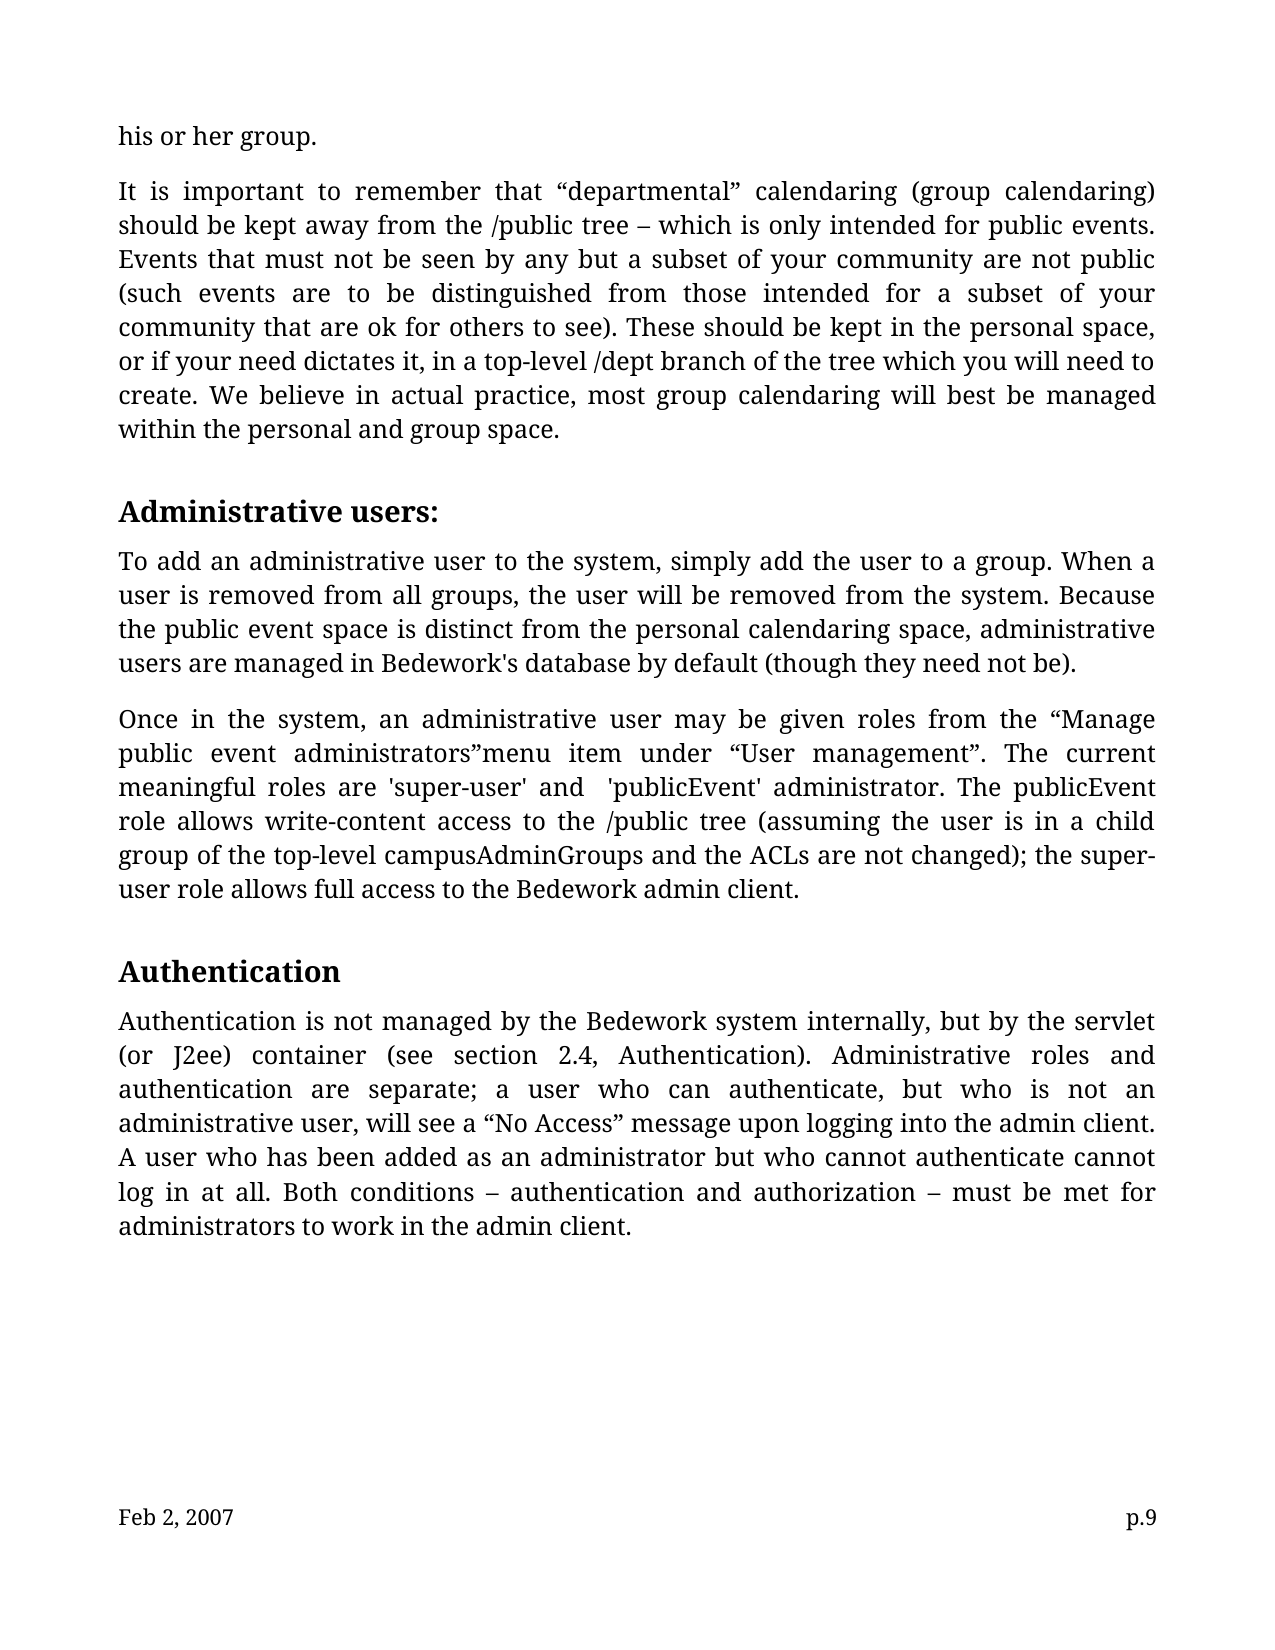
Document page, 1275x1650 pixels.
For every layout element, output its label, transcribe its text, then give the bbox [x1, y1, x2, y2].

text To add an administrative user to the system, simply add the user to a group. When a user is removed from all groups, the user will be removed from the system. Because the public event space is distinct from the personal calendaring space, administrative users are managed in Bedework's database by default (though they need not be). [118, 544, 1157, 680]
text Once in the system, an administrative user may be given roles from the “Manage public event administrators”menu item under “User management”. The current meaningful roles are 'super-user' and 'publicEvent' administrator. The publicEvent role allows write-content access to the /public tree (assuming the user is in a child group of the top-level campusAdminGroups and the ACLs are not changed); the super-user role allows full access to the Bedework admin client. [118, 701, 1157, 906]
subtitle Administrative users: [118, 492, 1157, 531]
text It is important to remember that “departmental” calendaring (group calendaring) should be kept away from the /public tree – which is only intended for public events. Events that must not be seen by any but a subset of your community are not public (such events are to be distinguished from those intended for a subset of your community that are ok for others to see). These should be kept in the personal space, or if your need dictates it, in a top-level /dept branch of the tree which you will need to create. We believe in actual practice, most group calendaring will best be managed within the personal and group space. [118, 173, 1157, 446]
text his or her group. [118, 118, 1157, 152]
subtitle Authentication [118, 952, 1157, 991]
text Authentication is not managed by the Bedework system internally, but by the servlet (or J2ee) container (see section 2.4, Authentication). Administrative roles and authentication are separate; a user who can authenticate, but who is not an administrative user, will see a “No Access” message upon logging into the admin client. A user who has been added as an administrator but who cannot authenticate cannot log in at all. Both conditions – authentication and authorization – must be met for administrators to work in the admin client. [118, 1004, 1157, 1242]
